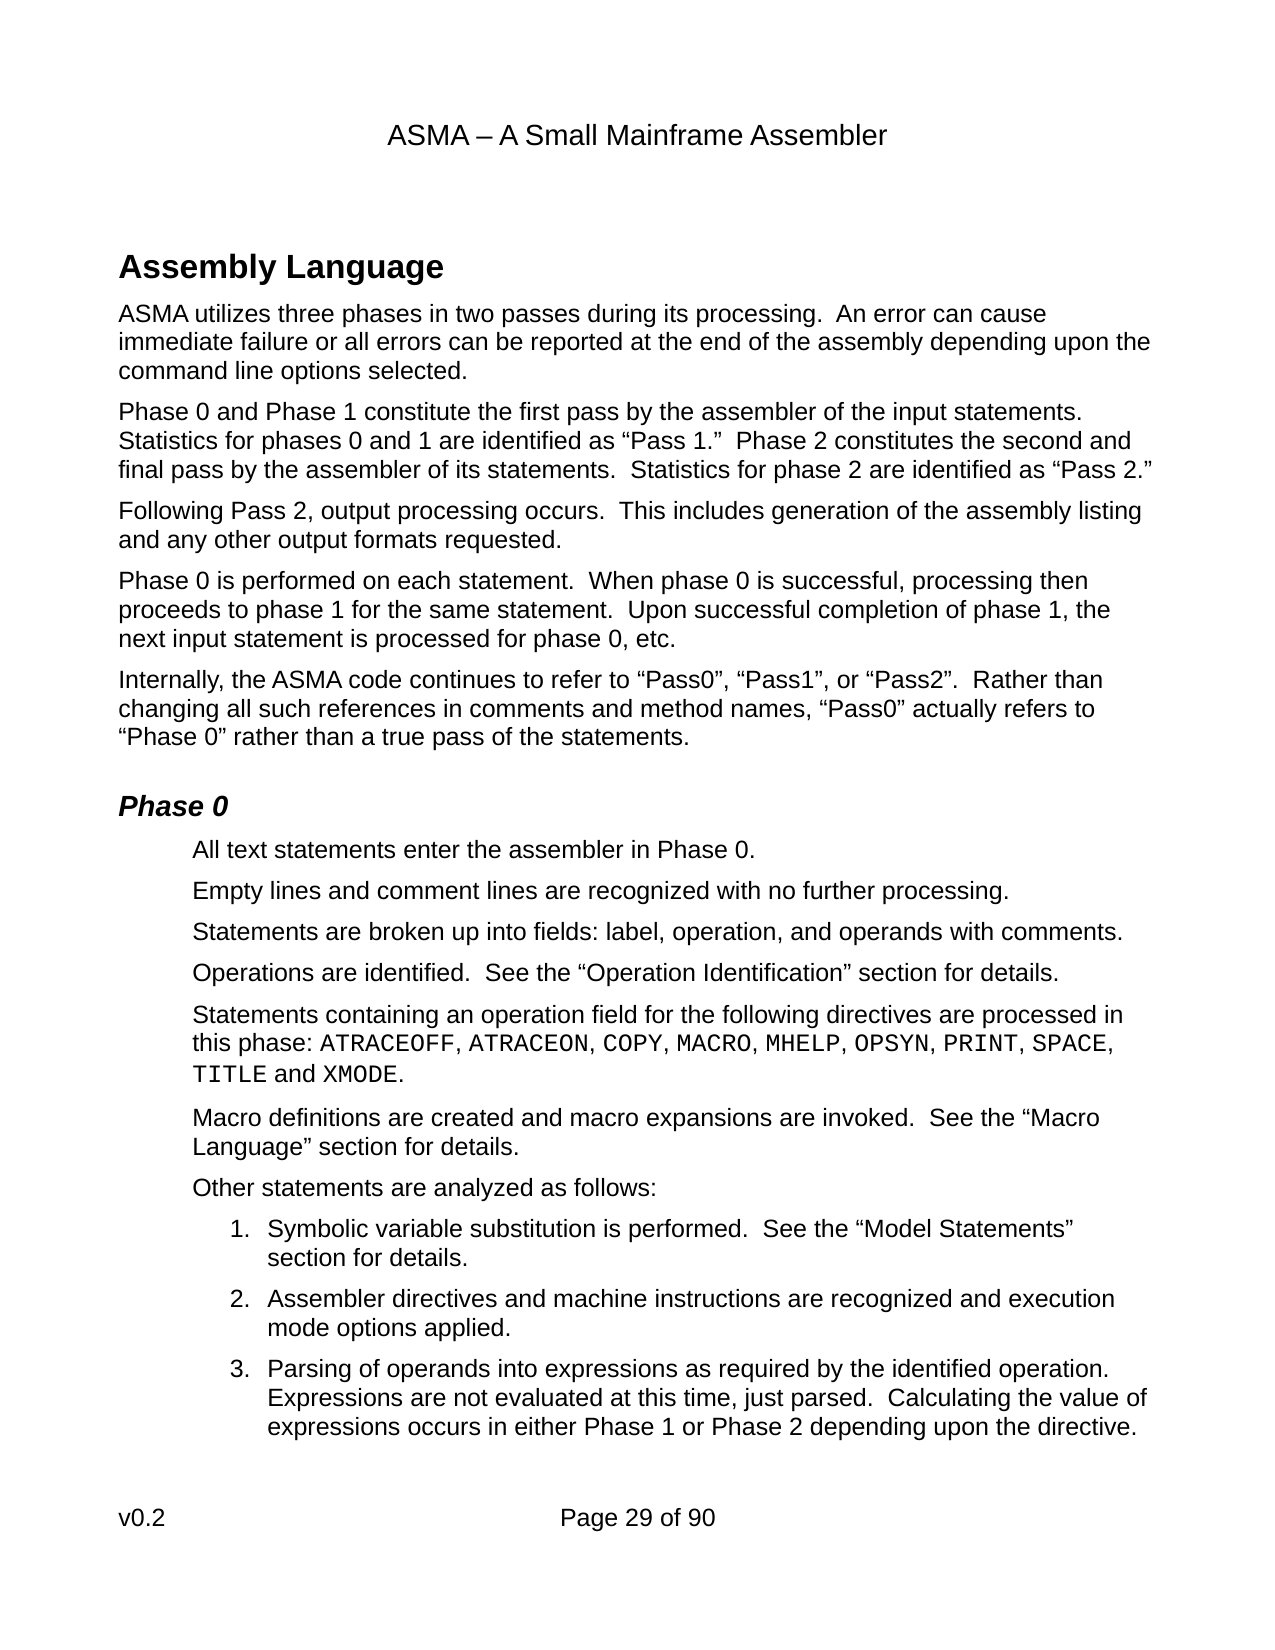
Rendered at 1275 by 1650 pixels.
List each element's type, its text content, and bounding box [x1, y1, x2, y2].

subtitle Assembly Language [118, 247, 1157, 286]
text All text statements enter the assembler in Phase 0. [192, 834, 1157, 863]
subtitle Phase 0 [118, 788, 1157, 822]
text Following Pass 2, output processing occurs. This includes generation of the assembly listing and any other output formats requested. [118, 496, 1157, 553]
text Empty lines and comment lines are recognized with no further processing. [192, 876, 1157, 904]
text Macro definitions are created and macro expansions are invoked. See the “Macro Language” section for details. [192, 1103, 1157, 1160]
text Other statements are analyzed as follows: [192, 1173, 1157, 1201]
text Statements containing an operation field for the following directives are processed in this phase: ATRACEOFF, ATRACEON, COPY, MACRO, MHELP, OPSYN, PRINT, SPACE, TITLE and XMODE. [192, 999, 1157, 1090]
text Phase 0 is performed on each statement. When phase 0 is successful, processing then proceeds to phase 1 for the same statement. Upon successful completion of phase 1, the next input statement is processed for phase 0, etc. [118, 566, 1157, 652]
list Parsing of operands into expressions as required by the identified operation. Expressions are not evaluated at this time, just parsed. Calculating the value of expressions occurs in either Phase 1 or Phase 2 depending upon the directive. [229, 1354, 1157, 1440]
list Symbolic variable substitution is performed. See the “Model Statements” section for details. [229, 1214, 1157, 1271]
text Internally, the ASMA code continues to refer to “Pass0”, “Pass1”, or “Pass2”. Rather than changing all such references in comments and method names, “Pass0” actually refers to “Phase 0” rather than a true pass of the statements. [118, 665, 1157, 751]
text Operations are identified. See the “Operation Identification” section for details. [192, 958, 1157, 987]
text Phase 0 and Phase 1 constitute the first pass by the assembler of the input statements. Statistics for phases 0 and 1 are identified as “Pass 1.” Phase 2 constitutes the second and final pass by the assembler of its statements. Statistics for phase 2 are identified as “Pass 2.” [118, 397, 1157, 483]
text Statements are broken up into fields: label, operation, and operands with comments. [192, 917, 1157, 946]
list Assembler directives and machine instructions are recognized and execution mode options applied. [229, 1284, 1157, 1341]
text ASMA utilizes three phases in two passes during its processing. An error can cause immediate failure or all errors can be reported at the end of the assembly depending upon the command line options selected. [118, 298, 1157, 385]
